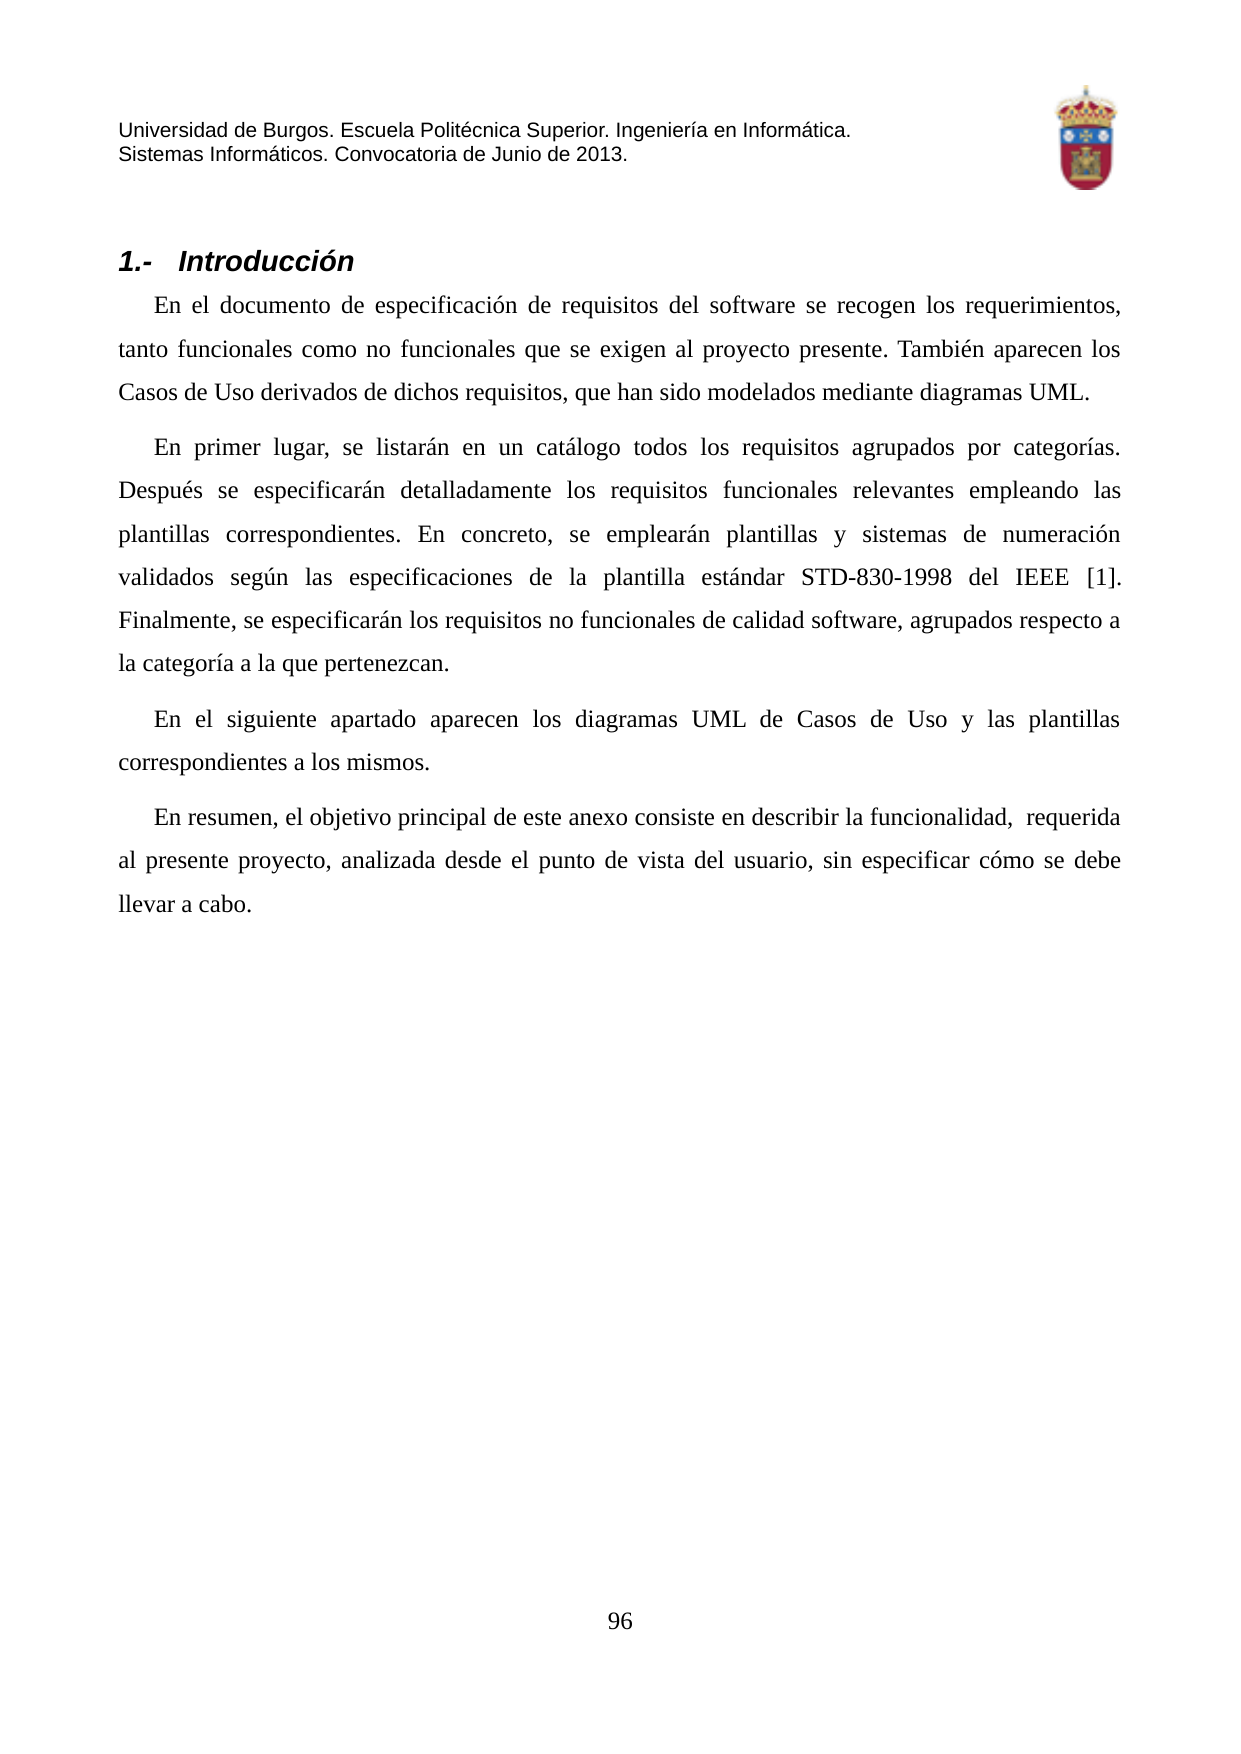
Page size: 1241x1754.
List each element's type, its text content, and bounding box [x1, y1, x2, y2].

picture [1053, 85, 1120, 190]
text En resumen, el objetivo principal de este anexo consiste en describir la funcionalidad, requerida al presente proyecto, analizada desde el punto de vista del usuario, sin especificar cómo se debe llevar a cabo. [118, 802, 1122, 917]
text En el documento de especificación de requisitos del software se recogen los requerimientos, tanto funcionales como no funcionales que se exigen al proyecto presente. También aparecen los Casos de Uso derivados de dichos requisitos, que han sido modelados mediante diagramas UML. [118, 291, 1122, 406]
text En primer lugar, se listarán en un catálogo todos los requisitos agrupados por categorías. Después se especificarán detalladamente los requisitos funcionales relevantes empleando las plantillas correspondientes. En concreto, se emplearán plantillas y sistemas de numeración validados según las especificaciones de la plantilla estándar STD-830-1998 del IEEE [1]. Finalmente, se especificarán los requisitos no funcionales de calidad software, agrupados respecto a la categoría a la que pertenezcan. [118, 432, 1122, 677]
text En el siguiente apartado aparecen los diagramas UML de Casos de Uso y las plantillas correspondientes a los mismos. [118, 704, 1122, 776]
subtitle Introducción [118, 244, 1122, 278]
